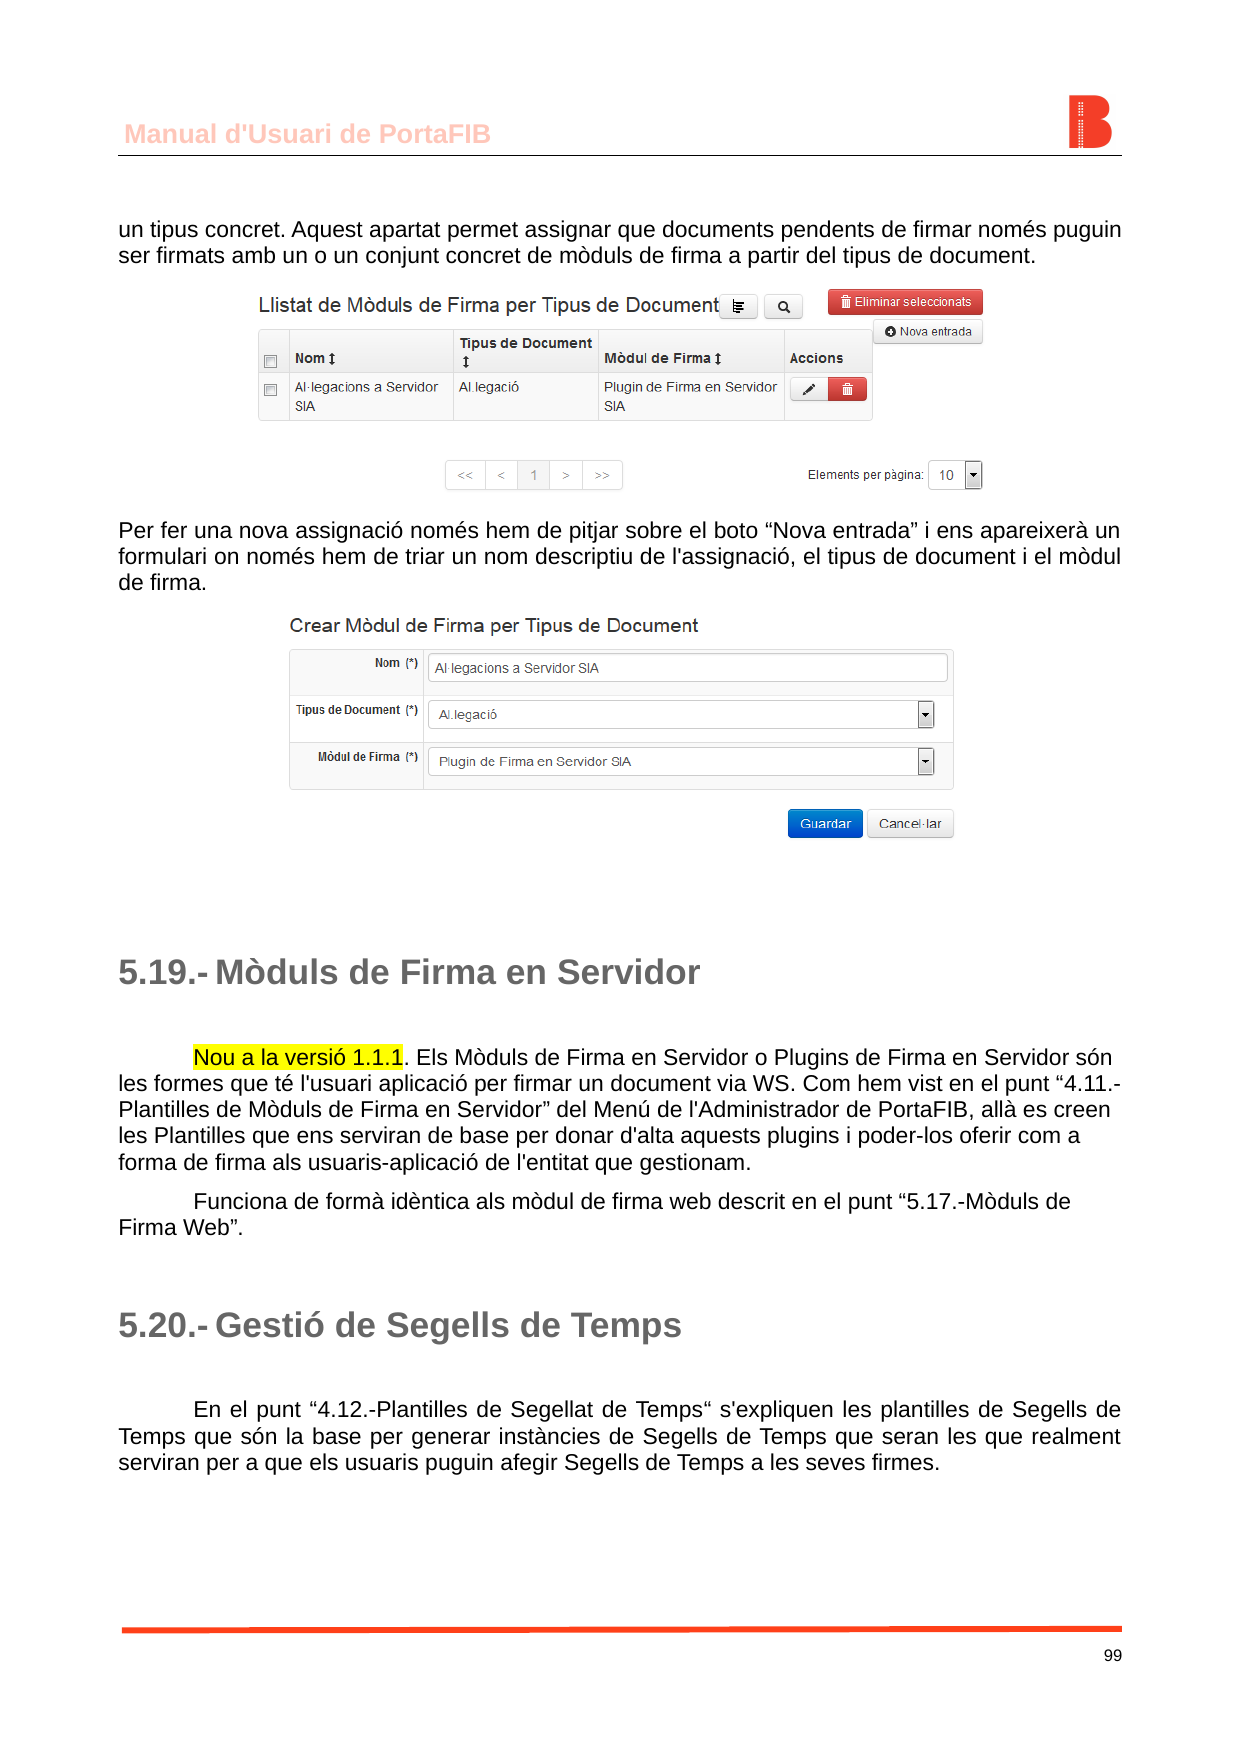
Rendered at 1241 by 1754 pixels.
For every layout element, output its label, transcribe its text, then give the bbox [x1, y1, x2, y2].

text un tipus concret. Aquest apartat permet assignar que documents pendents de firmar només puguin ser firmats amb un o un conjunt concret de mòduls de firma a partir del tipus de document. [118, 216, 1122, 268]
subtitle Gestió de Segells de Temps [118, 1304, 1122, 1345]
text Per fer una nova assignació només hem de pitjar sobre el boto “Nova entrada” i ens apareixerà un formulari on només hem de triar un nom descriptiu de l'assignació, el tipus de document i el mòdul de firma. [118, 517, 1122, 596]
picture [250, 281, 990, 504]
subtitle Mòduls de Firma en Servidor [118, 951, 1122, 992]
picture [278, 608, 962, 849]
text Funciona de formà idèntica als mòdul de firma web descrit en el punt “5.17.-Mòduls de Firma Web”. [118, 1188, 1122, 1240]
text Nou a la versió 1.1.1. Els Mòduls de Firma en Servidor o Plugins de Firma en Servidor són les formes que té l'usuari aplicació per firmar un document via WS. Com hem vist en el punt “4.11.-Plantilles de Mòduls de Firma en Servidor” del Menú de l'Administrador de PortaFIB, allà es creen les Plantilles que ens serviran de base per donar d'alta aquests plugins i poder-los oferir com a forma de firma als usuaris-aplicació de l'entitat que gestionam. [118, 1043, 1122, 1175]
picture [1063, 94, 1117, 150]
text En el punt “4.12.-Plantilles de Segellat de Temps“ s'expliquen les plantilles de Segells de Temps que són la base per generar instàncies de Segells de Temps que seran les que realment serviran per a que els usuaris puguin afegir Segells de Temps a les seves firmes. [118, 1396, 1122, 1475]
